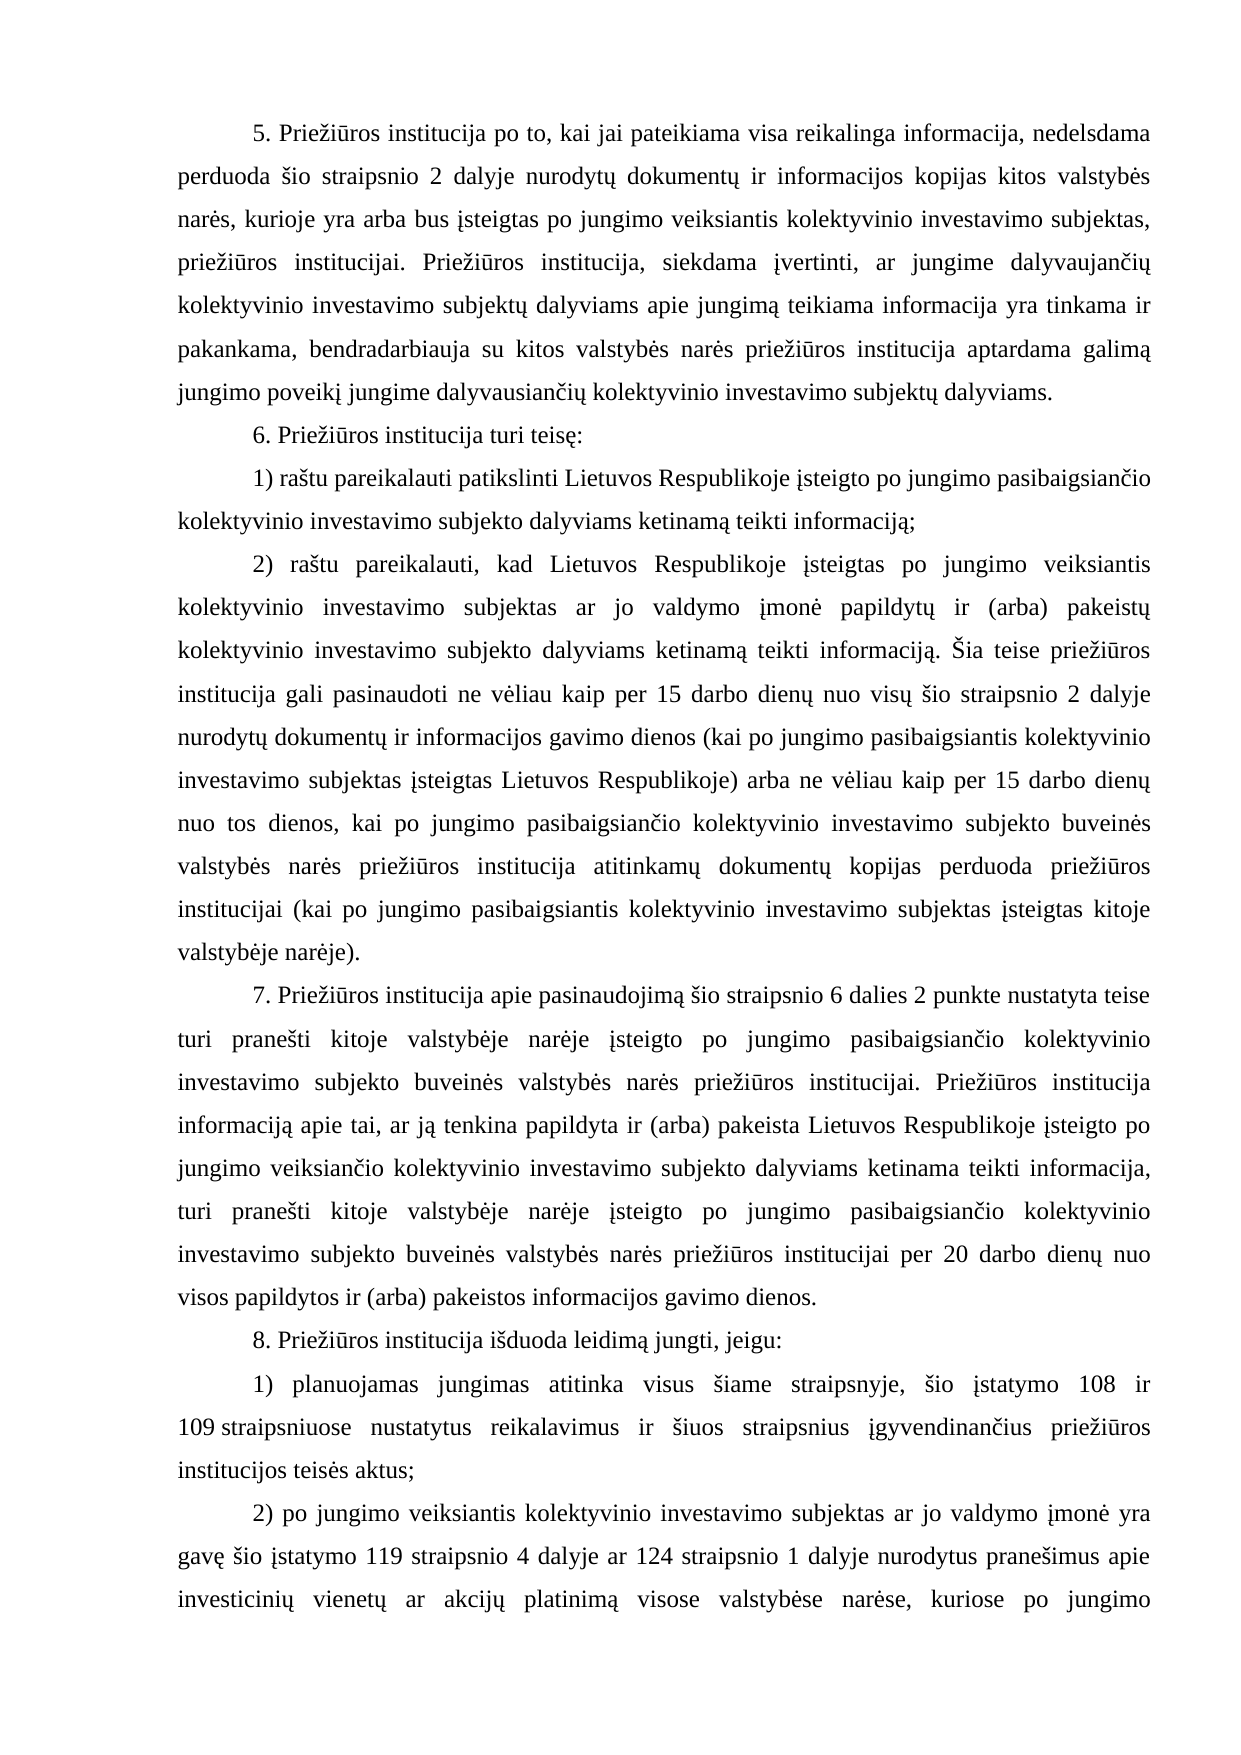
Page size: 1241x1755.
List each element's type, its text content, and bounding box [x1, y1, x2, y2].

text 5. Priežiūros institucija po to, kai jai pateikiama visa reikalinga informacija, nedelsdama perduoda šio straipsnio 2 dalyje nurodytų dokumentų ir informacijos kopijas kitos valstybės narės, kurioje yra arba bus įsteigtas po jungimo veiksiantis kolektyvinio investavimo subjektas, priežiūros institucijai. Priežiūros institucija, siekdama įvertinti, ar jungime dalyvaujančių kolektyvinio investavimo subjektų dalyviams apie jungimą teikiama informacija yra tinkama ir pakankama, bendradarbiauja su kitos valstybės narės priežiūros institucija aptardama galimą jungimo poveikį jungime dalyvausiančių kolektyvinio investavimo subjektų dalyviams. [177, 118, 1152, 406]
text 7. Priežiūros institucija apie pasinaudojimą šio straipsnio 6 dalies 2 punkte nustatyta teise turi pranešti kitoje valstybėje narėje įsteigto po jungimo pasibaigsiančio kolektyvinio investavimo subjekto buveinės valstybės narės priežiūros institucijai. Priežiūros institucija informaciją apie tai, ar ją tenkina papildyta ir (arba) pakeista Lietuvos Respublikoje įsteigto po jungimo veiksiančio kolektyvinio investavimo subjekto dalyviams ketinama teikti informacija, turi pranešti kitoje valstybėje narėje įsteigto po jungimo pasibaigsiančio kolektyvinio investavimo subjekto buveinės valstybės narės priežiūros institucijai per 20 darbo dienų nuo visos papildytos ir (arba) pakeistos informacijos gavimo dienos. [177, 981, 1152, 1311]
text 1) raštu pareikalauti patikslinti Lietuvos Respublikoje įsteigto po jungimo pasibaigsiančio kolektyvinio investavimo subjekto dalyviams ketinamą teikti informaciją; [177, 463, 1152, 535]
text 8. Priežiūros institucija išduoda leidimą jungti, jeigu: [177, 1326, 1152, 1354]
text 2) po jungimo veiksiantis kolektyvinio investavimo subjektas ar jo valdymo įmonė yra gavę šio įstatymo 119 straipsnio 4 dalyje ar 124 straipsnio 1 dalyje nurodytus pranešimus apie investicinių vienetų ar akcijų platinimą visose valstybėse narėse, kuriose po jungimo [177, 1498, 1152, 1613]
text 2) raštu pareikalauti, kad Lietuvos Respublikoje įsteigtas po jungimo veiksiantis kolektyvinio investavimo subjektas ar jo valdymo įmonė papildytų ir (arba) pakeistų kolektyvinio investavimo subjekto dalyviams ketinamą teikti informaciją. Šia teise priežiūros institucija gali pasinaudoti ne vėliau kaip per 15 darbo dienų nuo visų šio straipsnio 2 dalyje nurodytų dokumentų ir informacijos gavimo dienos (kai po jungimo pasibaigsiantis kolektyvinio investavimo subjektas įsteigtas Lietuvos Respublikoje) arba ne vėliau kaip per 15 darbo dienų nuo tos dienos, kai po jungimo pasibaigsiančio kolektyvinio investavimo subjekto buveinės valstybės narės priežiūros institucija atitinkamų dokumentų kopijas perduoda priežiūros institucijai (kai po jungimo pasibaigsiantis kolektyvinio investavimo subjektas įsteigtas kitoje valstybėje narėje). [177, 549, 1152, 966]
text 1) planuojamas jungimas atitinka visus šiame straipsnyje, šio įstatymo 108 ir 109 straipsniuose nustatytus reikalavimus ir šiuos straipsnius įgyvendinančius priežiūros institucijos teisės aktus; [177, 1369, 1152, 1484]
text 6. Priežiūros institucija turi teisę: [177, 420, 1152, 449]
